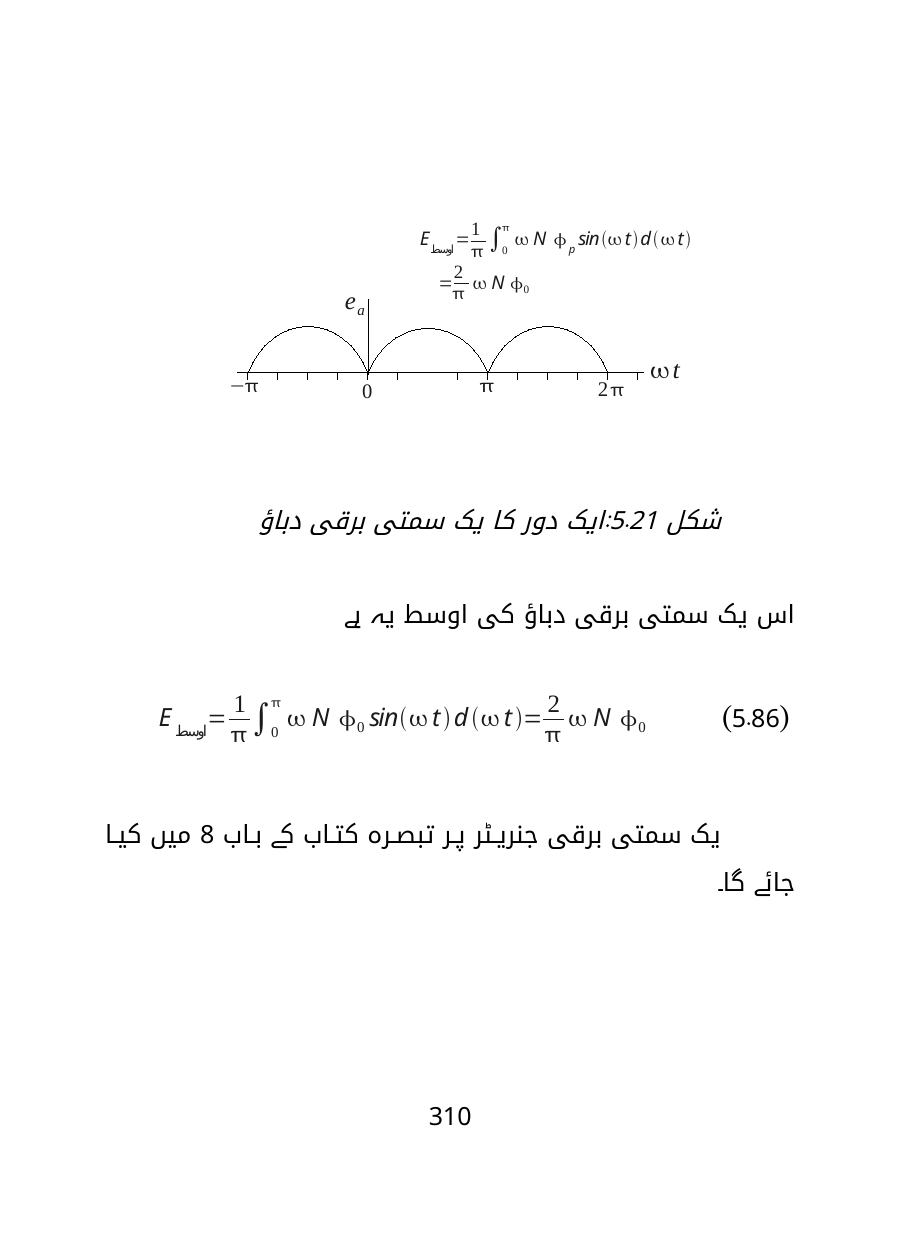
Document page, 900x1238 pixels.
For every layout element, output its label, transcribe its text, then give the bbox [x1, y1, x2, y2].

table_header (5.86) [688, 685, 795, 765]
table_header [105, 685, 688, 765]
text یک سمتی برقی جنریٹر پر تبصرہ کتاب کے باب 8 میں کیا جائے گا۔ [105, 812, 795, 907]
text اس یک سمتی برقی دباؤ کی اوسط یہ ہے [105, 591, 795, 638]
text شکل 5.21:ایک دور کا یک سمتی برقی دباؤ [179, 181, 721, 544]
